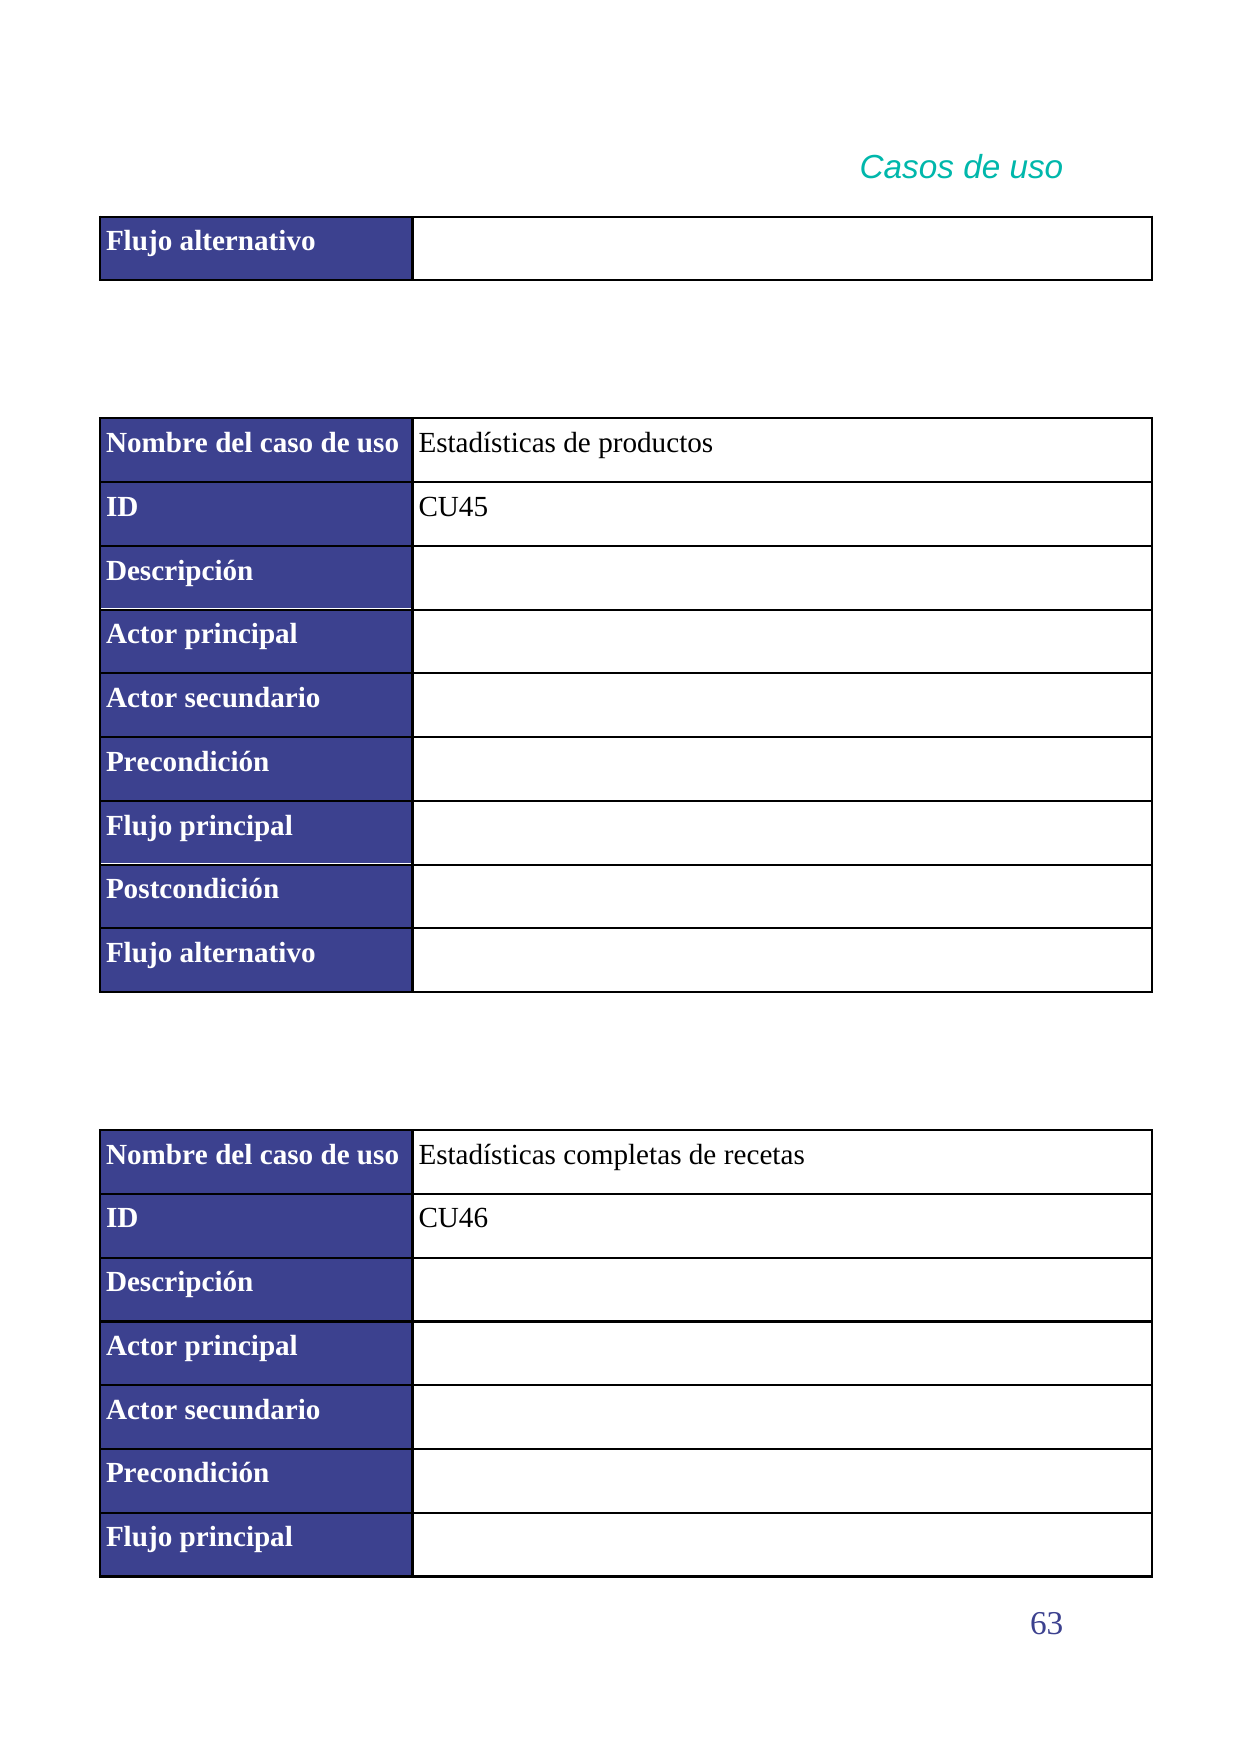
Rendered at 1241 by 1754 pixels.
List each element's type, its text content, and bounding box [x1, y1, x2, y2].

table_cell [414, 674, 1151, 736]
table_cell Postcondición [101, 866, 411, 927]
table_cell CU45 [414, 483, 1151, 545]
table_header Nombre del caso de uso [101, 1131, 411, 1193]
table_cell Actor secundario [101, 674, 411, 736]
table_cell Actor secundario [101, 1386, 411, 1448]
table_cell Descripción [101, 1259, 411, 1320]
table_cell Actor principal [101, 611, 411, 672]
table_cell Flujo principal [101, 1514, 411, 1575]
table_cell [414, 866, 1151, 927]
table_cell [414, 1514, 1151, 1575]
table_cell [414, 218, 1151, 279]
table_cell Flujo alternativo [101, 218, 411, 279]
table_cell [414, 929, 1151, 991]
table_cell Flujo alternativo [101, 929, 411, 991]
table_cell Actor principal [101, 1323, 411, 1384]
table_cell [414, 1323, 1151, 1384]
table_cell [414, 611, 1151, 672]
table_header Nombre del caso de uso [101, 419, 411, 481]
table_cell [414, 1450, 1151, 1512]
table_cell [414, 547, 1151, 608]
table_cell Precondición [101, 738, 411, 800]
table_cell [414, 1386, 1151, 1448]
table_header Estadísticas completas de recetas [414, 1131, 1151, 1193]
table_cell Flujo principal [101, 802, 411, 863]
table_cell CU46 [414, 1195, 1151, 1257]
table_cell Descripción [101, 547, 411, 608]
table_header Estadísticas de productos [414, 419, 1151, 481]
table_cell [414, 1259, 1151, 1320]
table_cell ID [101, 1195, 411, 1257]
table_cell Precondición [101, 1450, 411, 1512]
table_cell ID [101, 483, 411, 545]
table_cell [414, 738, 1151, 800]
table_cell [414, 802, 1151, 863]
